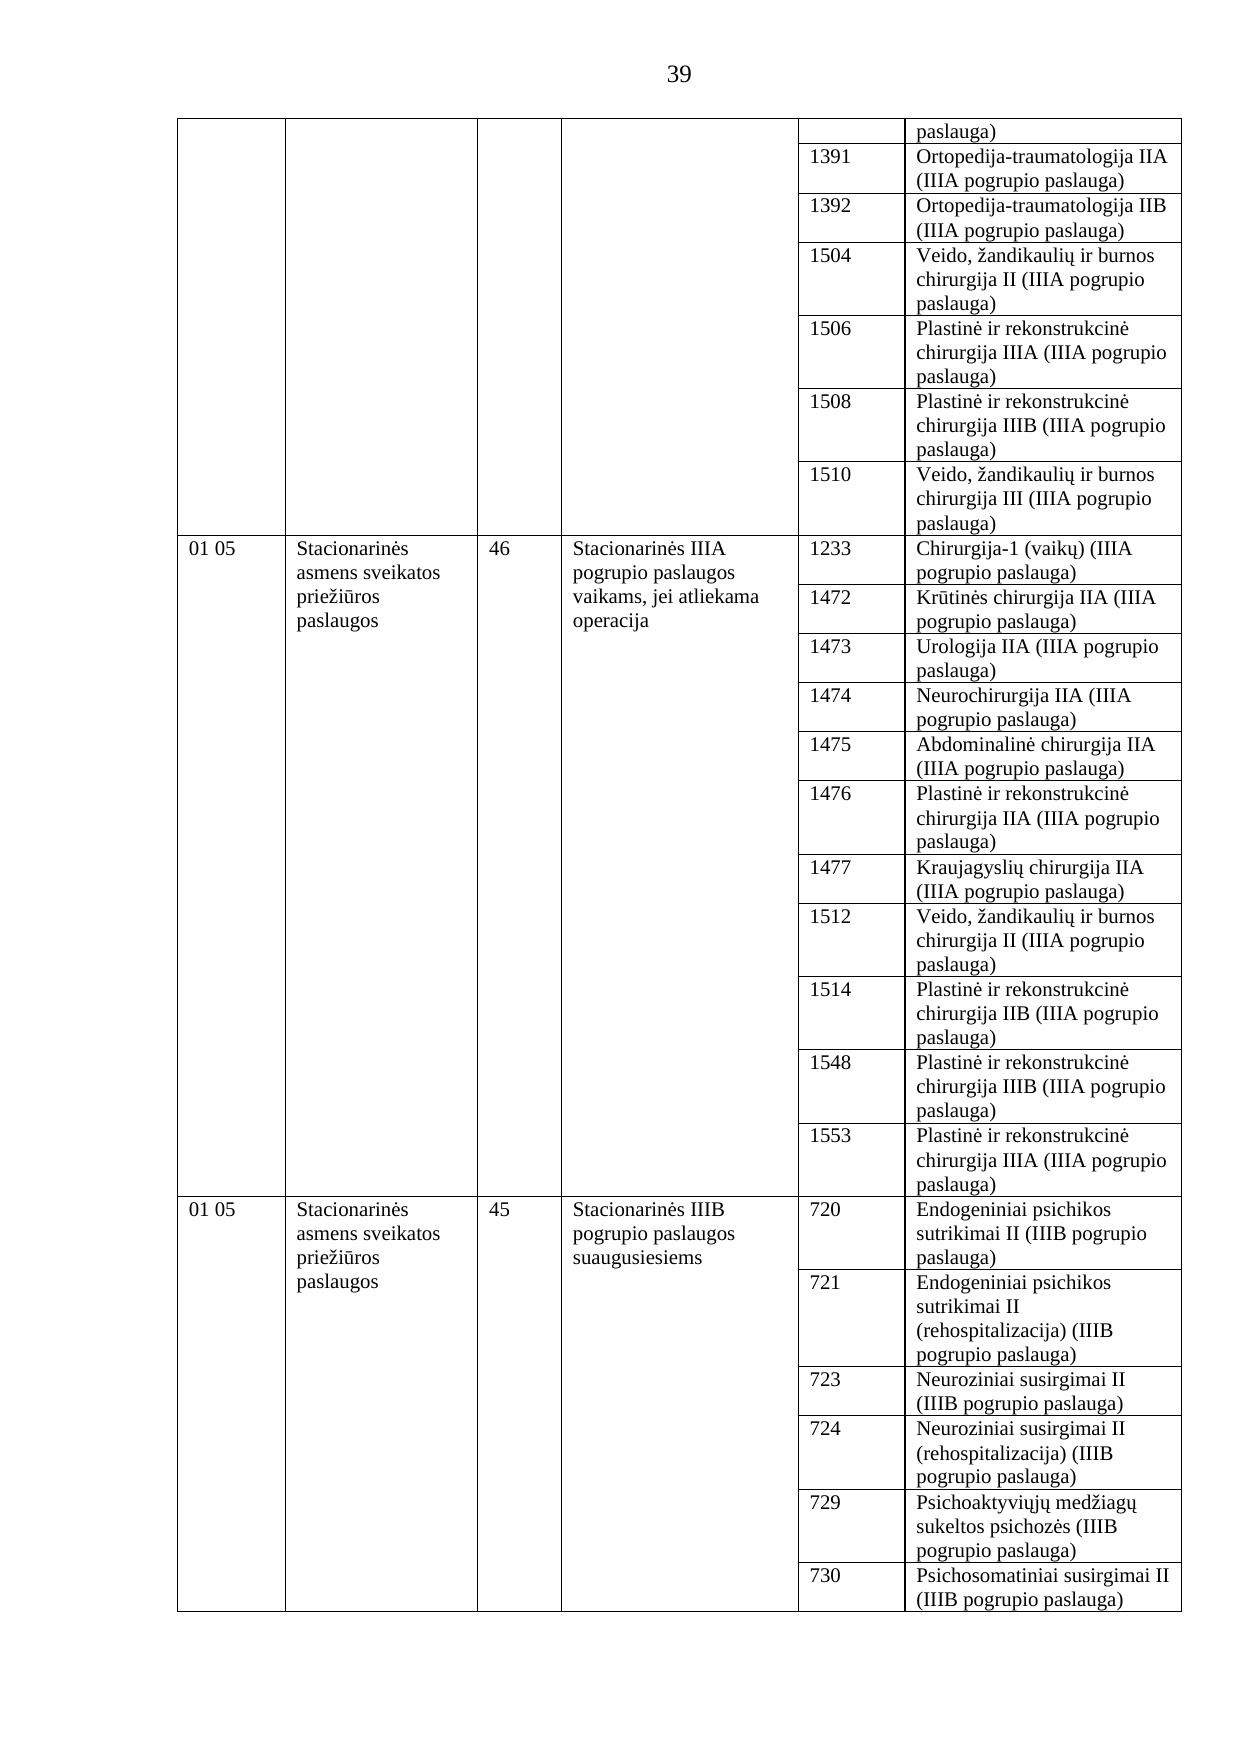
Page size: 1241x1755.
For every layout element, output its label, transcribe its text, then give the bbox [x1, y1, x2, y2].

table_cell 1475 [799, 732, 904, 780]
table_cell Ortopedija-traumatologija IIA (IIIA pogrupio paslauga) [906, 144, 1181, 192]
table_cell 1476 [799, 781, 904, 853]
table_cell [799, 119, 904, 143]
table_cell Kraujagyslių chirurgija IIA (IIIA pogrupio paslauga) [906, 855, 1181, 903]
table_cell Plastinė ir rekonstrukcinė chirurgija IIIB (IIIA pogrupio paslauga) [906, 389, 1181, 461]
table_cell 720 [799, 1197, 904, 1269]
table_cell Psichosomatiniai susirgimai II (IIIB pogrupio paslauga) [906, 1563, 1181, 1611]
table_cell Plastinė ir rekonstrukcinė chirurgija IIB (IIIA pogrupio paslauga) [906, 977, 1181, 1049]
table_cell 1514 [799, 977, 904, 1049]
table_cell Ortopedija-traumatologija IIB (IIIA pogrupio paslauga) [906, 194, 1181, 242]
table_cell 723 [799, 1367, 904, 1415]
table_cell Stacionarinės IIIB pogrupio paslaugos suaugusiesiems [562, 1197, 798, 1611]
table_cell Plastinė ir rekonstrukcinė chirurgija IIIA (IIIA pogrupio paslauga) [906, 1124, 1181, 1196]
table_cell Neurochirurgija IIA (IIIA pogrupio paslauga) [906, 683, 1181, 731]
table_cell 1391 [799, 144, 904, 192]
table_cell 45 [478, 1197, 561, 1611]
table_cell paslauga) [906, 119, 1181, 143]
table_cell 729 [799, 1490, 904, 1562]
table_cell Veido, žandikaulių ir burnos chirurgija II (IIIA pogrupio paslauga) [906, 904, 1181, 976]
table_cell Plastinė ir rekonstrukcinė chirurgija IIIB (IIIA pogrupio paslauga) [906, 1050, 1181, 1122]
table_cell Stacionarinės asmens sveikatos priežiūros paslaugos [286, 536, 477, 1196]
table_cell 730 [799, 1563, 904, 1611]
table_cell [478, 119, 561, 534]
table_cell Chirurgija-1 (vaikų) (IIIA pogrupio paslauga) [906, 536, 1181, 584]
table_cell 1473 [799, 634, 904, 682]
table_cell [178, 119, 285, 534]
table_cell Stacionarinės IIIA pogrupio paslaugos vaikams, jei atliekama operacija [562, 536, 798, 1196]
table_cell Veido, žandikaulių ir burnos chirurgija III (IIIA pogrupio paslauga) [906, 462, 1181, 534]
table_cell Neuroziniai susirgimai II (IIIB pogrupio paslauga) [906, 1367, 1181, 1415]
table_cell [286, 119, 477, 534]
table_cell 1392 [799, 194, 904, 242]
table_cell Neuroziniai susirgimai II (rehospitalizacija) (IIIB pogrupio paslauga) [906, 1416, 1181, 1488]
table_cell 1472 [799, 585, 904, 633]
table_cell Stacionarinės asmens sveikatos priežiūros paslaugos [286, 1197, 477, 1611]
table_cell 1553 [799, 1124, 904, 1196]
table_cell Urologija IIA (IIIA pogrupio paslauga) [906, 634, 1181, 682]
table_cell 1508 [799, 389, 904, 461]
table_cell 01 05 [178, 536, 285, 1196]
table_cell Endogeniniai psichikos sutrikimai II (IIIB pogrupio paslauga) [906, 1197, 1181, 1269]
table_cell 1474 [799, 683, 904, 731]
table_cell 1233 [799, 536, 904, 584]
table_cell [562, 119, 798, 534]
table_cell 1477 [799, 855, 904, 903]
table_cell 1512 [799, 904, 904, 976]
table_cell 01 05 [178, 1197, 285, 1611]
table_cell 1510 [799, 462, 904, 534]
table_cell Endogeniniai psichikos sutrikimai II (rehospitalizacija) (IIIB pogrupio paslauga) [906, 1270, 1181, 1366]
table_cell Plastinė ir rekonstrukcinė chirurgija IIIA (IIIA pogrupio paslauga) [906, 316, 1181, 388]
table_cell 721 [799, 1270, 904, 1366]
table_cell Psichoaktyviųjų medžiagų sukeltos psichozės (IIIB pogrupio paslauga) [906, 1490, 1181, 1562]
table_cell 724 [799, 1416, 904, 1488]
table_cell 1506 [799, 316, 904, 388]
table_cell 1504 [799, 243, 904, 315]
table_cell Abdominalinė chirurgija IIA (IIIA pogrupio paslauga) [906, 732, 1181, 780]
table_cell Veido, žandikaulių ir burnos chirurgija II (IIIA pogrupio paslauga) [906, 243, 1181, 315]
table_cell Plastinė ir rekonstrukcinė chirurgija IIA (IIIA pogrupio paslauga) [906, 781, 1181, 853]
table_cell 1548 [799, 1050, 904, 1122]
table_cell 46 [478, 536, 561, 1196]
table_cell Krūtinės chirurgija IIA (IIIA pogrupio paslauga) [906, 585, 1181, 633]
